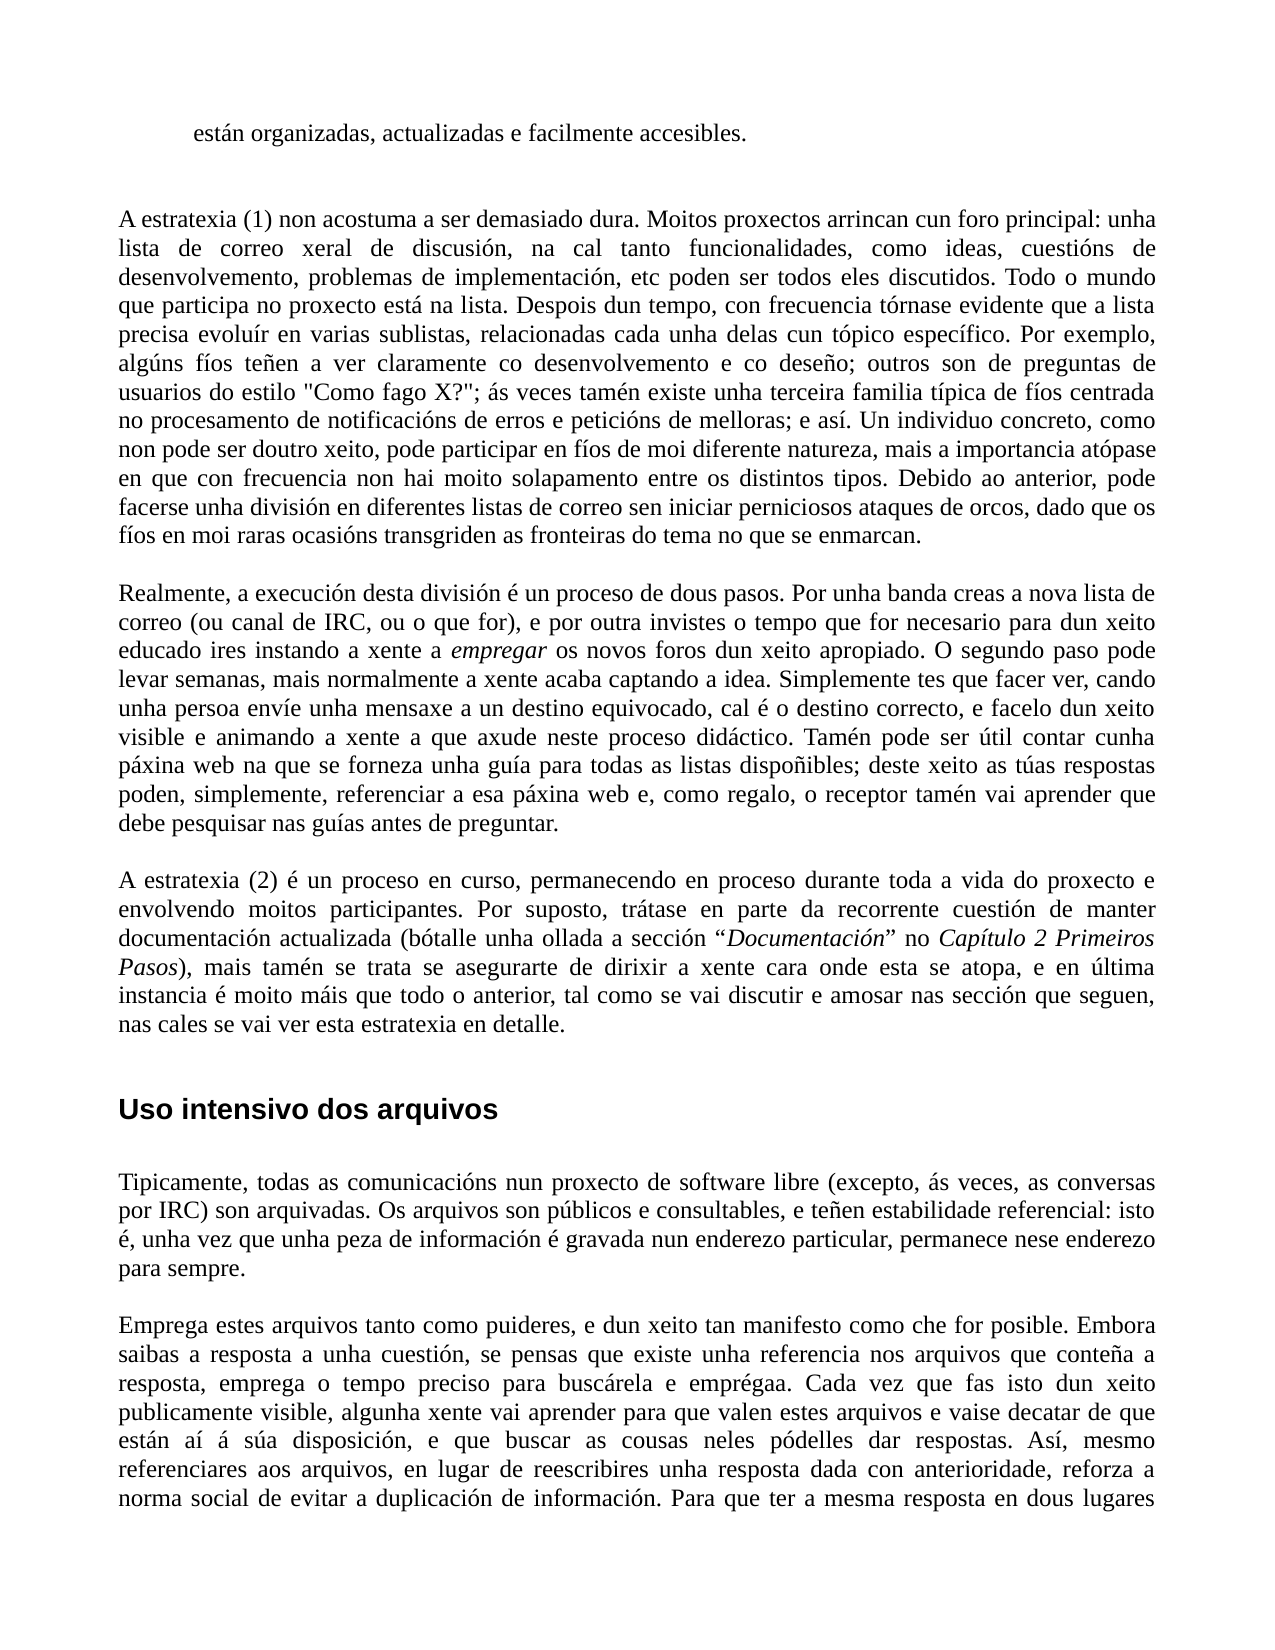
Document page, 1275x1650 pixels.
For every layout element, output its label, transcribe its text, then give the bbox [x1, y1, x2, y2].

text Emprega estes arquivos tanto como puideres, e dun xeito tan manifesto como che for posible. Embora saibas a resposta a unha cuestión, se pensas que existe unha referencia nos arquivos que conteña a resposta, emprega o tempo preciso para buscárela e emprégaa. Cada vez que fas isto dun xeito publicamente visible, algunha xente vai aprender para que valen estes arquivos e vaise decatar de que están aí á súa disposición, e que buscar as cousas neles pódelles dar respostas. Así, mesmo referenciares aos arquivos, en lugar de reescribires unha resposta dada con anterioridade, reforza a norma social de evitar a duplicación de información. Para que ter a mesma resposta en dous lugares [118, 1310, 1157, 1512]
text Realmente, a execución desta división é un proceso de dous pasos. Por unha banda creas a nova lista de correo (ou canal de IRC, ou o que for), e por outra invistes o tempo que for necesario para dun xeito educado ires instando a xente a empregar os novos foros dun xeito apropiado. O segundo paso pode levar semanas, mais normalmente a xente acaba captando a idea. Simplemente tes que facer ver, cando unha persoa envíe unha mensaxe a un destino equivocado, cal é o destino correcto, e facelo dun xeito visible e animando a xente a que axude neste proceso didáctico. Tamén pode ser útil contar cunha páxina web na que se forneza unha guía para todas as listas dispoñibles; deste xeito as túas respostas poden, simplemente, referenciar a esa páxina web e, como regalo, o receptor tamén vai aprender que debe pesquisar nas guías antes de preguntar. [118, 578, 1157, 837]
text Tipicamente, todas as comunicacións nun proxecto de software libre (excepto, ás veces, as conversas por IRC) son arquivadas. Os arquivos son públicos e consultables, e teñen estabilidade referencial: isto é, unha vez que unha peza de información é gravada nun enderezo particular, permanece nese enderezo para sempre. [118, 1167, 1157, 1282]
text A estratexia (2) é un proceso en curso, permanecendo en proceso durante toda a vida do proxecto e envolvendo moitos participantes. Por suposto, trátase en parte da recorrente cuestión de manter documentación actualizada (bótalle unha ollada a sección “Documentación” no Capítulo 2 Primeiros Pasos), mais tamén se trata se asegurarte de dirixir a xente cara onde esta se atopa, e en última instancia é moito máis que todo o anterior, tal como se vai discutir e amosar nas sección que seguen, nas cales se vai ver esta estratexia en detalle. [118, 866, 1157, 1038]
text A estratexia (1) non acostuma a ser demasiado dura. Moitos proxectos arrincan cun foro principal: unha lista de correo xeral de discusión, na cal tanto funcionalidades, como ideas, cuestións de desenvolvemento, problemas de implementación, etc poden ser todos eles discutidos. Todo o mundo que participa no proxecto está na lista. Despois dun tempo, con frecuencia tórnase evidente que a lista precisa evoluír en varias sublistas, relacionadas cada unha delas cun tópico específico. Por exemplo, algúns fíos teñen a ver claramente co desenvolvemento e co deseño; outros son de preguntas de usuarios do estilo "Como fago X?"; ás veces tamén existe unha terceira familia típica de fíos centrada no procesamento de notificacións de erros e peticións de melloras; e así. Un individuo concreto, como non pode ser doutro xeito, pode participar en fíos de moi diferente natureza, mais a importancia atópase en que con frecuencia non hai moito solapamento entre os distintos tipos. Debido ao anterior, pode facerse unha división en diferentes listas de correo sen iniciar perniciosos ataques de orcos, dado que os fíos en moi raras ocasións transgriden as fronteiras do tema no que se enmarcan. [118, 204, 1157, 549]
subtitle Uso intensivo dos arquivos [118, 1092, 1157, 1125]
list están organizadas, actualizadas e facilmente accesibles. [156, 118, 1157, 147]
